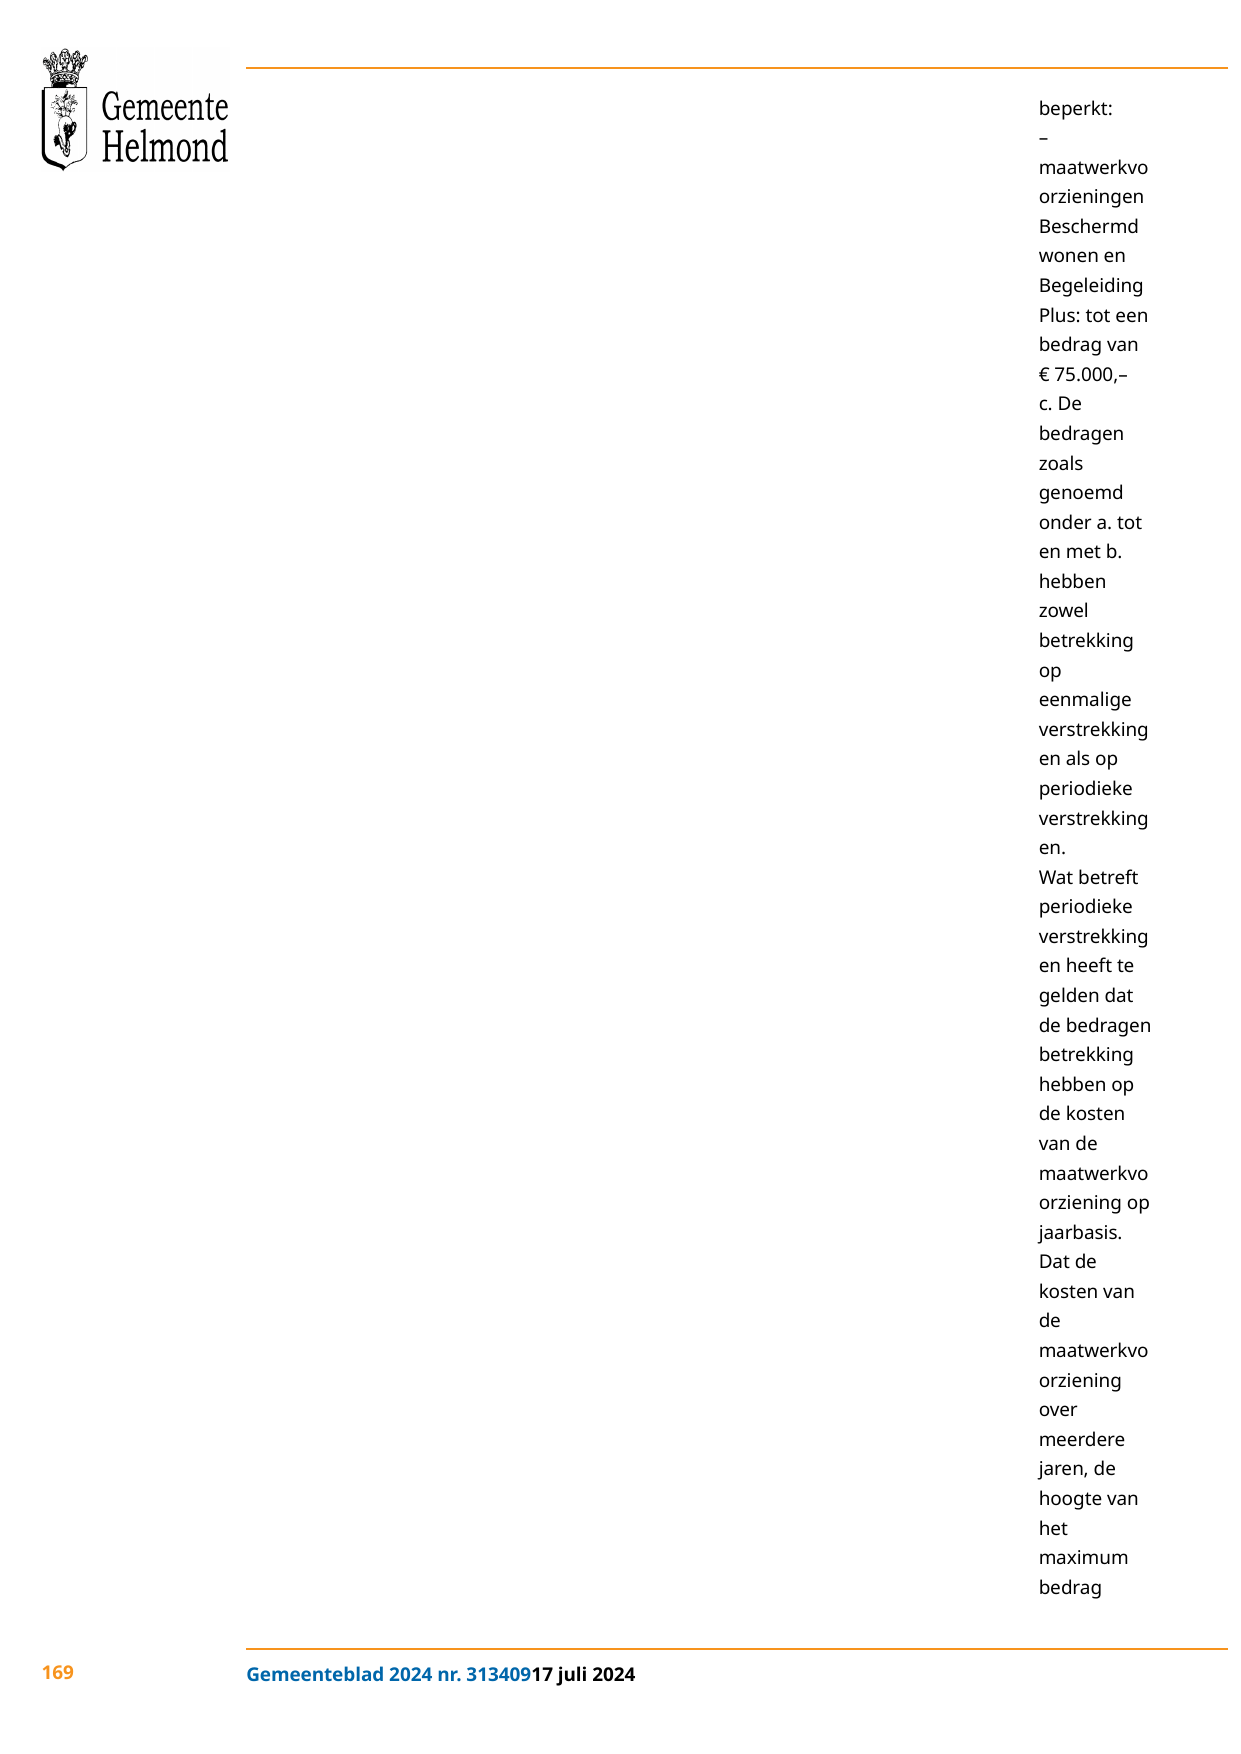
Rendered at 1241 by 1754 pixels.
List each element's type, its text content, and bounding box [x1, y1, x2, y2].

table_cell beperkt: – maatwerkvoorzieningen Beschermd wonen en Begeleiding Plus: tot een bedrag van € 75.000,– c. De bedragen zoals genoemd onder a. tot en met b. hebben zowel betrekking op eenmalige verstrekkingen als op periodieke verstrekkingen. Wat betreft periodieke verstrekkingen heeft te gelden dat de bedragen betrekking hebben op de kosten van de maatwerkvoorziening op jaarbasis. Dat de kosten van de maatwerkvoorziening over meerdere jaren, de hoogte van het maximum bedrag [1039, 95, 1152, 1600]
table_cell [813, 95, 926, 1600]
picture [41, 47, 231, 172]
table_cell [700, 95, 813, 1600]
table_cell [587, 95, 700, 1600]
table_cell [926, 95, 1038, 1600]
table_cell [248, 95, 361, 1600]
table_cell [474, 95, 587, 1600]
table_cell [361, 95, 474, 1600]
